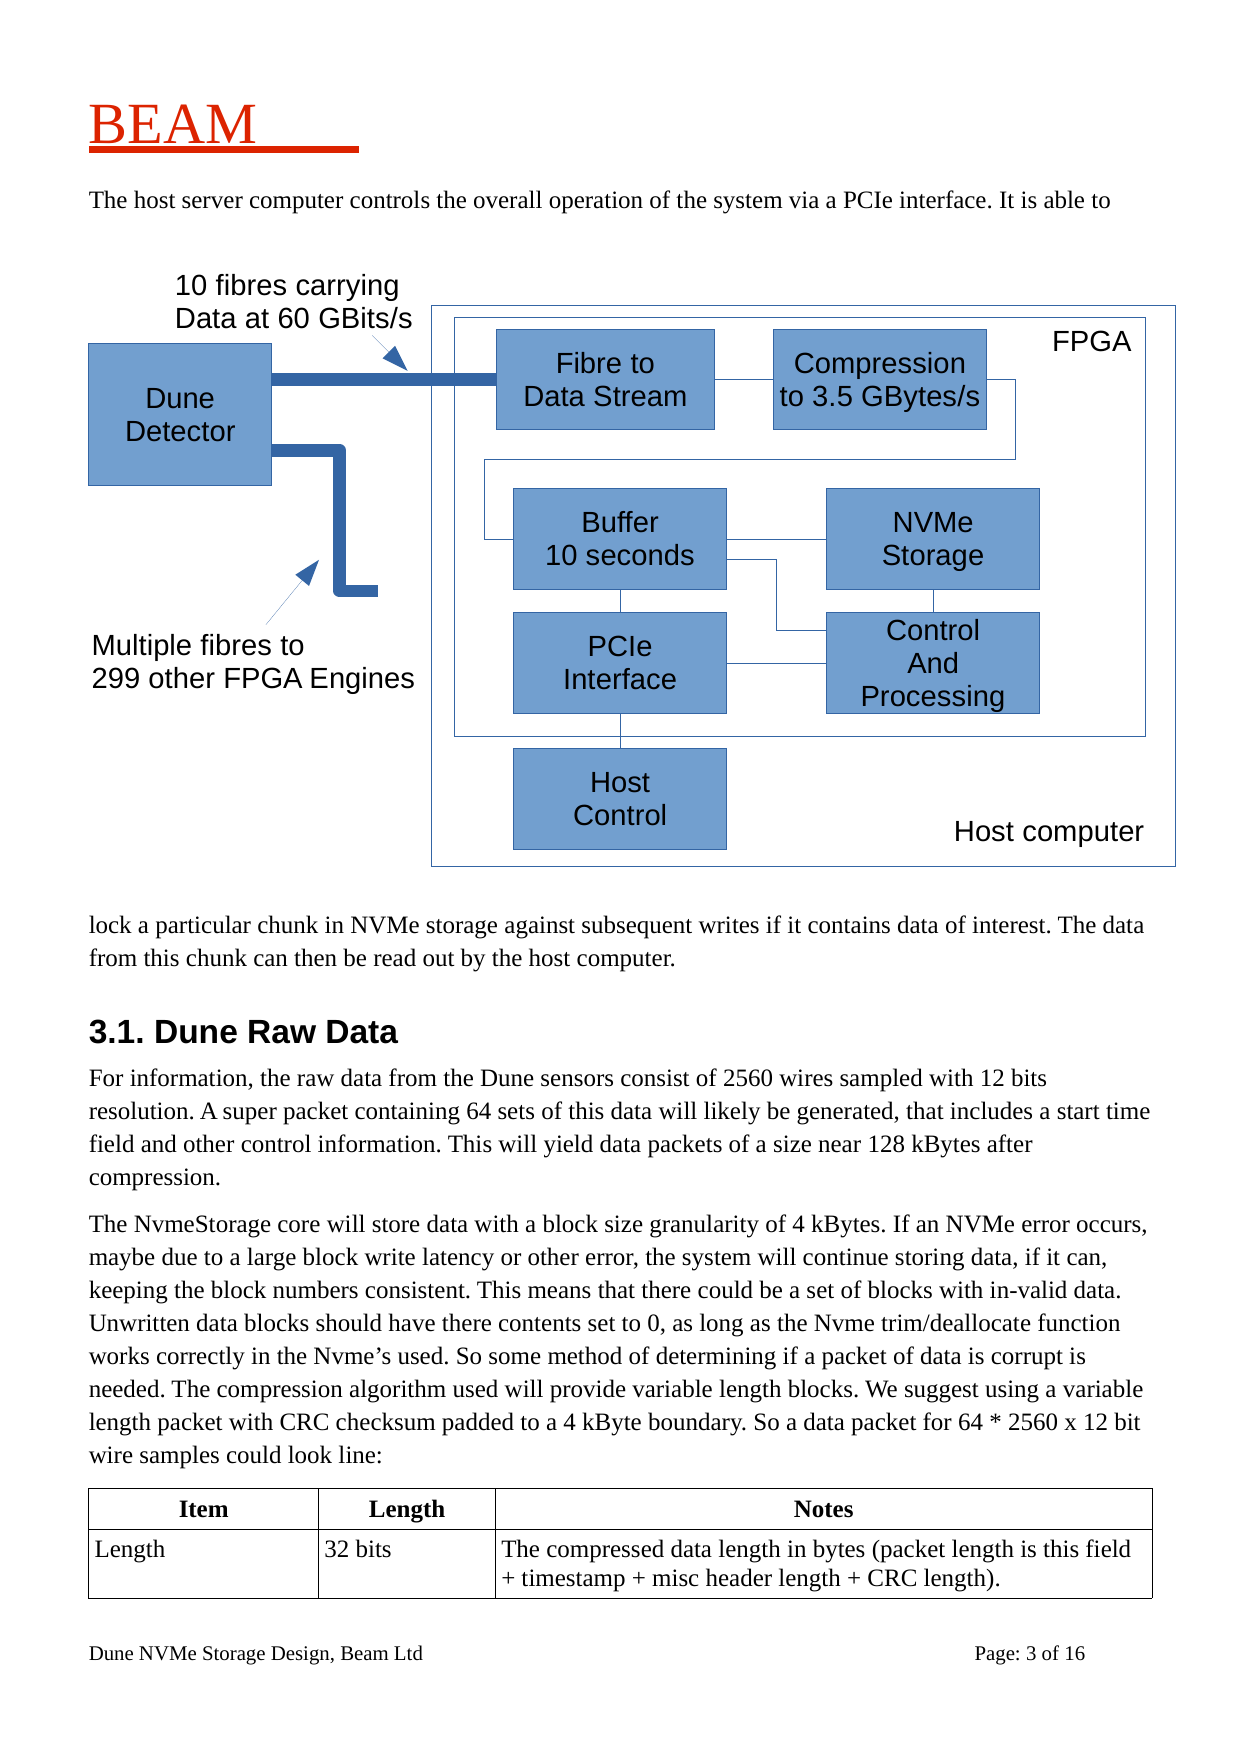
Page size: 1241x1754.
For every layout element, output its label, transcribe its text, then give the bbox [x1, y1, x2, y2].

text The NvmeStorage core will store data with a block size granularity of 4 kBytes. If an NVMe error occurs, maybe due to a large block write latency or other error, the system will continue storing data, if it can, keeping the block numbers consistent. This means that there could be a set of blocks with in-valid data. Unwritten data blocks should have there contents set to 0, as long as the Nvme trim/deallocate function works correctly in the Nvme’s used. So some method of determining if a packet of data is corrupt is needed. The compression algorithm used will provide variable length blocks. We suggest using a variable length packet with CRC checksum padded to a 4 kByte boundary. So a data packet for 64 * 2560 x 12 bit wire samples could look line: [88, 1209, 1152, 1469]
text lock a particular chunk in NVMe storage against subsequent writes if it contains data of interest. The data from this chunk can then be read out by the host computer. [88, 910, 1152, 972]
text The host server computer controls the overall operation of the system via a PCIe interface. It is able to [88, 185, 1152, 235]
table_cell Length [89, 1530, 318, 1597]
table_cell The compressed data length in bytes (packet length is this field + timestamp + misc header length + CRC length). [496, 1530, 1152, 1597]
table_cell 32 bits [319, 1530, 495, 1597]
text For information, the raw data from the Dune sensors consist of 2560 wires sampled with 12 bits resolution. A super packet containing 64 sets of this data will likely be generated, that includes a start time field and other control information. This will yield data packets of a size near 128 kBytes after compression. [88, 1063, 1152, 1191]
subtitle Dune Raw Data [88, 1012, 1152, 1050]
table_header Item [89, 1489, 318, 1528]
table_header Length [319, 1489, 495, 1528]
table_header Notes [496, 1489, 1152, 1528]
